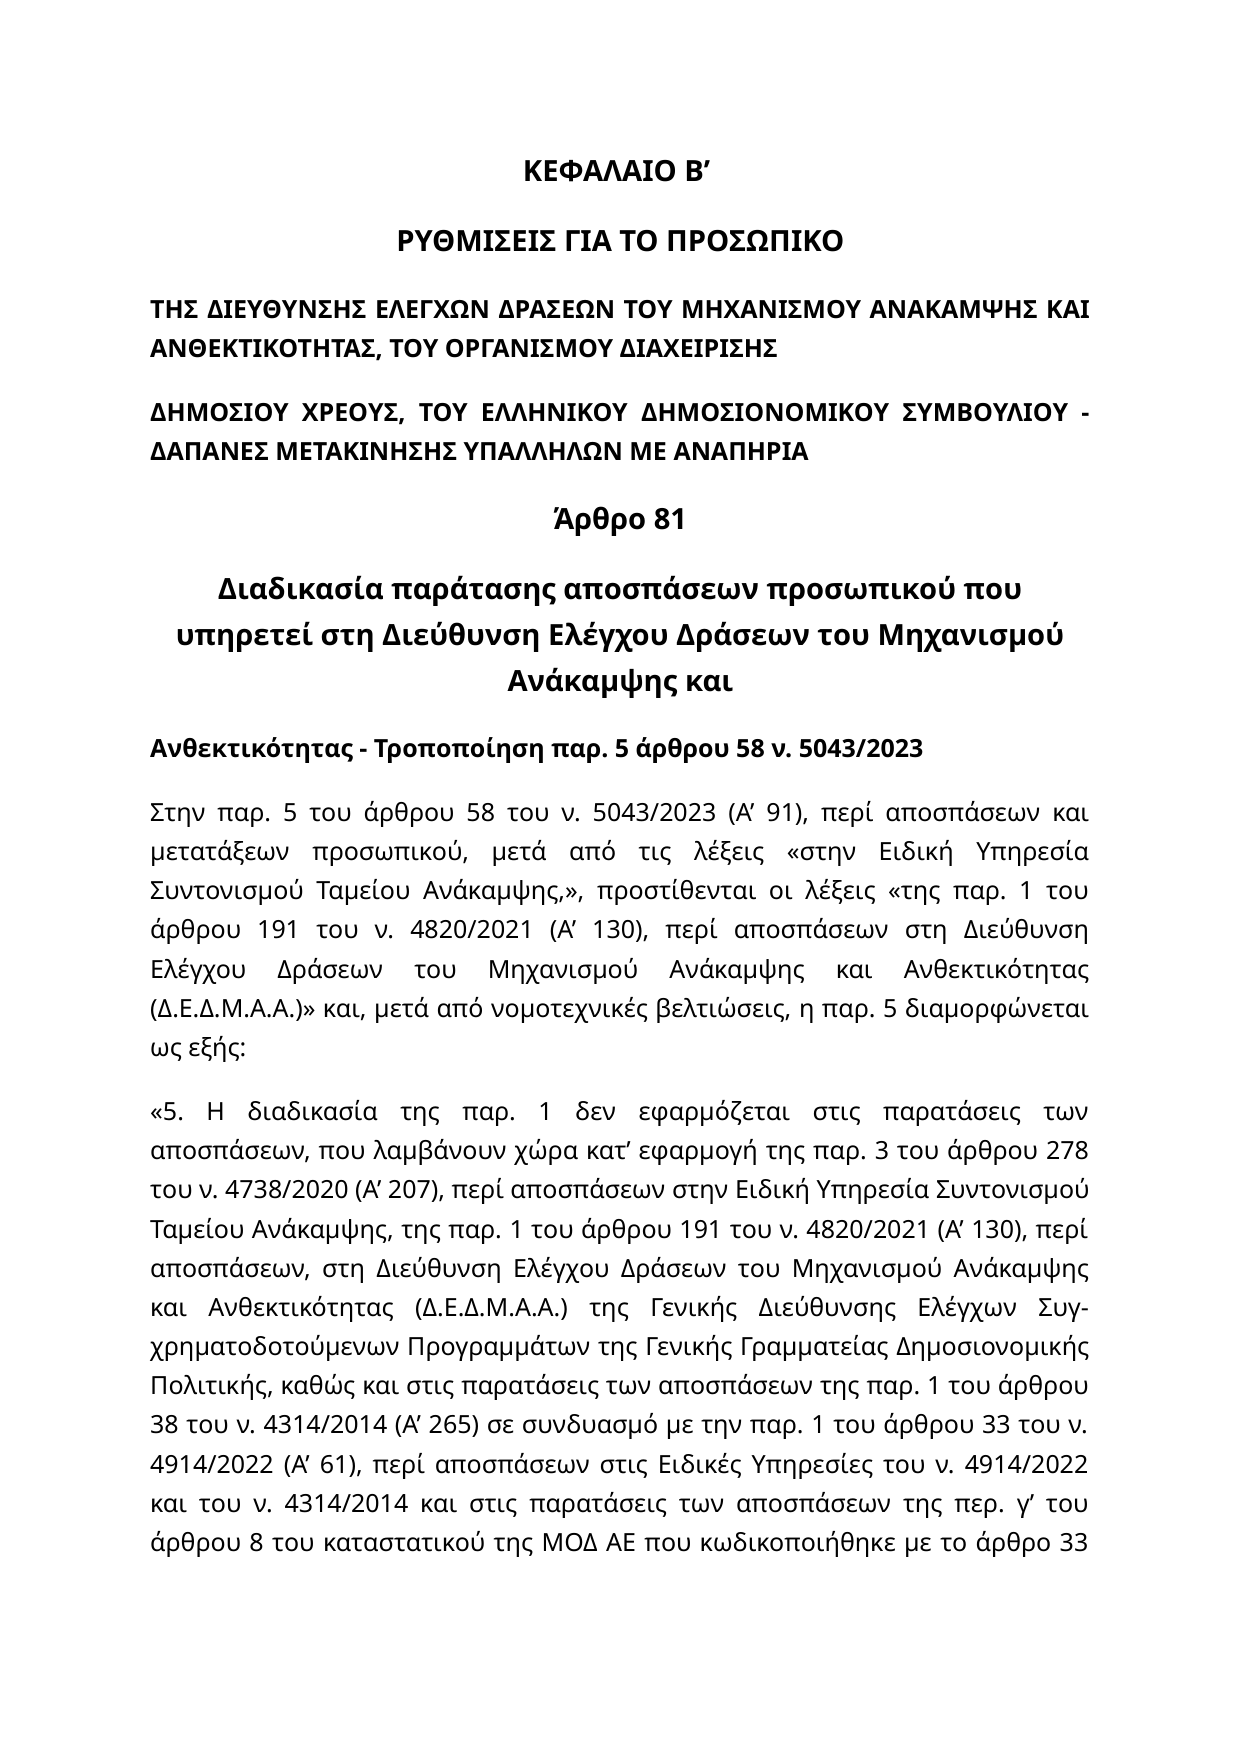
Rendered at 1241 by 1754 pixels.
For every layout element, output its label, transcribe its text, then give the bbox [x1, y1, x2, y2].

subtitle Διαδικασία παράτασης αποσπάσεων προσωπικού που υπηρετεί στη Διεύθυνση Ελέγχου Δράσεων του Μηχανισμού Ανάκαμψης και [150, 568, 1090, 699]
text ΔΗΜΟΣΙΟΥ ΧΡΕΟΥΣ, ΤΟΥ ΕΛΛΗΝΙΚΟΥ ΔΗΜΟΣΙΟΝΟΜΙΚΟΥ ΣΥΜΒΟΥΛΙΟΥ - ΔΑΠΑΝΕΣ ΜΕΤΑΚΙΝΗΣΗΣ ΥΠΑΛΛΗΛΩΝ ΜΕ ΑΝΑΠΗΡΙΑ [150, 394, 1090, 468]
text «5. H διαδικασία της παρ. 1 δεν εφαρμόζεται στις παρατάσεις των αποσπάσεων, που λαμβάνουν χώρα κατ’ εφαρμογή της παρ. 3 του άρθρου 278 του ν. 4738/2020 (Α’ 207), περί αποσπάσεων στην Ειδική Υπηρεσία Συντονισμού Ταμείου Ανάκαμψης, της παρ. 1 του άρθρου 191 του ν. 4820/2021 (Α’ 130), περί αποσπάσεων, στη Διεύθυνση Ελέγχου Δράσεων του Μηχανισμού Ανάκαμψης και Ανθεκτικότητας (Δ.Ε.Δ.Μ.Α.Α.) της Γενικής Διεύθυνσης Ελέγχων Συγ- χρηματοδοτούμενων Προγραμμάτων της Γενικής Γραμματείας Δημοσιονομικής Πολιτικής, καθώς και στις παρατάσεις των αποσπάσεων της παρ. 1 του άρθρου 38 του ν. 4314/2014 (Α’ 265) σε συνδυασμό με την παρ. 1 του άρθρου 33 του ν. 4914/2022 (Α’ 61), περί αποσπάσεων στις Ειδικές Υπηρεσίες του ν. 4914/2022 και του ν. 4314/2014 και στις παρατάσεις των αποσπάσεων της περ. γ’ του άρθρου 8 του καταστατικού της ΜΟΔ ΑΕ που κωδικοποιήθηκε με το άρθρο 33 [150, 1094, 1090, 1559]
subtitle Άρθρο 81 [150, 498, 1090, 538]
text ΤΗΣ ΔΙΕΥΘΥΝΣΗΣ ΕΛΕΓΧΩΝ ΔΡΑΣΕΩΝ ΤΟΥ ΜΗΧΑΝΙΣΜΟΥ ΑΝΑΚΑΜΨΗΣ ΚΑΙ ΑΝΘΕΚΤΙΚΟΤΗΤΑΣ, ΤΟΥ ΟΡΓΑΝΙΣΜΟΥ ΔΙΑΧΕΙΡΙΣΗΣ [150, 291, 1090, 364]
text Ανθεκτικότητας - Τροποποίηση παρ. 5 άρθρου 58 ν. 5043/2023 [150, 730, 1090, 764]
text Στην παρ. 5 του άρθρου 58 του ν. 5043/2023 (Α’ 91), περί αποσπάσεων και μετατάξεων προσωπικού, μετά από τις λέξεις «στην Ειδική Υπηρεσία Συντονισμού Ταμείου Ανάκαμψης,», προστίθενται οι λέξεις «της παρ. 1 του άρθρου 191 του ν. 4820/2021 (Α’ 130), περί αποσπάσεων στη Διεύθυνση Ελέγχου Δράσεων του Μηχανισμού Ανάκαμψης και Ανθεκτικότητας (Δ.Ε.Δ.Μ.Α.Α.)» και, μετά από νομοτεχνικές βελτιώσεις, η παρ. 5 διαμορφώνεται ως εξής: [150, 794, 1090, 1064]
subtitle ΚΕΦΑΛΑΙΟ Β’ [150, 150, 1090, 190]
subtitle ΡΥΘΜΙΣΕΙΣ ΓΙΑ ΤΟ ΠΡΟΣΩΠΙΚΟ [150, 221, 1090, 260]
